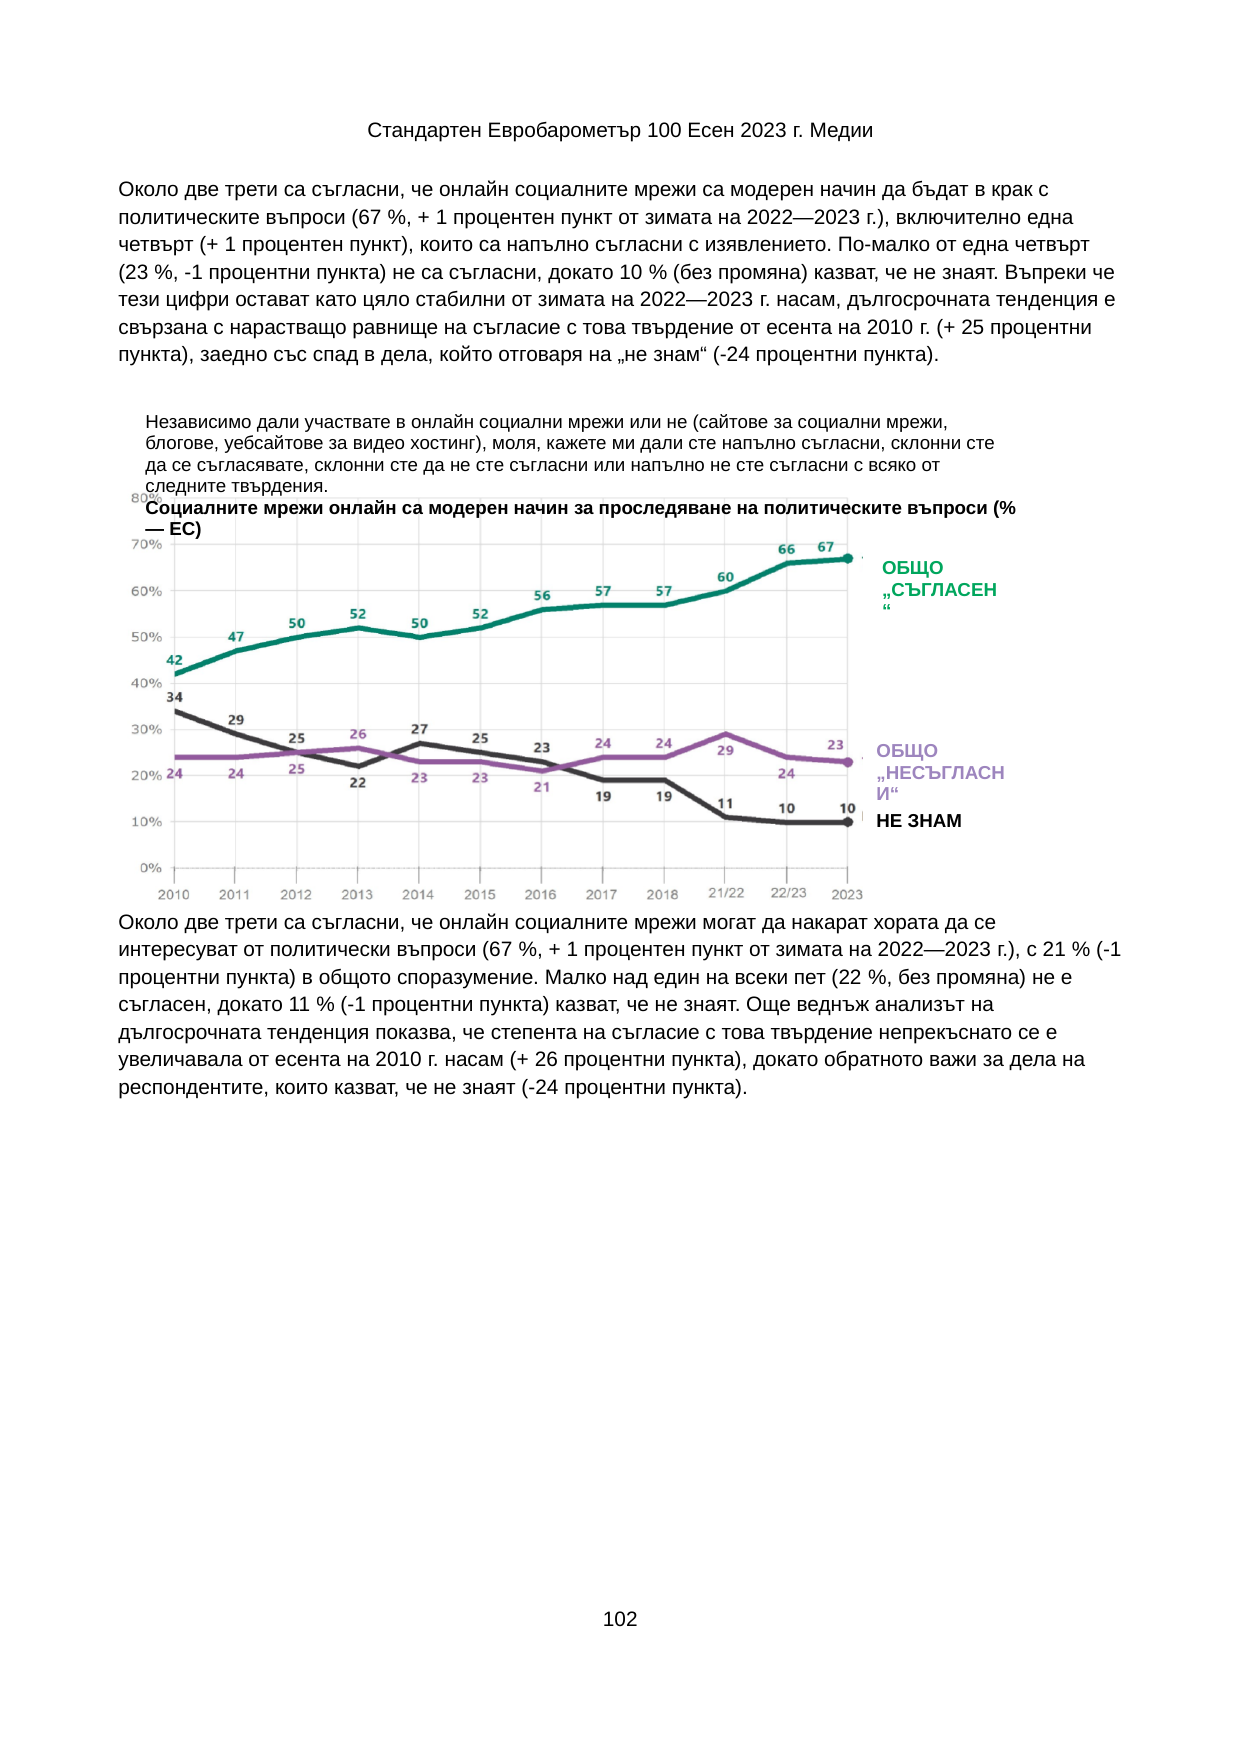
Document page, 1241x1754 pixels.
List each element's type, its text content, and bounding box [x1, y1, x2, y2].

text Около две трети са съгласни, че онлайн социалните мрежи могат да накарат хората да се интересуват от политически въпроси (67 %, + 1 процентен пункт от зимата на 2022—2023 г.), с 21 % (-1 процентни пункта) в общото споразумение. Малко над един на всеки пет (22 %, без промяна) не е съгласен, докато 11 % (-1 процентни пункта) казват, че не знаят. Още веднъж анализът на дългосрочната тенденция показва, че степента на съгласие с това твърдение непрекъснато се е увеличавала от есента на 2010 г. насам (+ 26 процентни пункта), докато обратното важи за дела на респондентите, които казват, че не знаят (-24 процентни пункта). [118, 384, 1122, 1099]
text Около две трети са съгласни, че онлайн социалните мрежи са модерен начин да бъдат в крак с политическите въпроси (67 %, + 1 процентен пункт от зимата на 2022—2023 г.), включително една четвърт (+ 1 процентен пункт), които са напълно съгласни с изявлението. По-малко от една четвърт (23 %, -1 процентни пункта) не са съгласни, докато 10 % (без промяна) казват, че не знаят. Въпреки че тези цифри остават като цяло стабилни от зимата на 2022—2023 г. насам, дългосрочната тенденция е свързана с нарастващо равнище на съгласие с това твърдение от есента на 2010 г. (+ 25 процентни пункта), заедно със спад в дела, който отговаря на „не знам“ (-24 процентни пункта). [118, 177, 1122, 366]
picture [118, 477, 863, 906]
